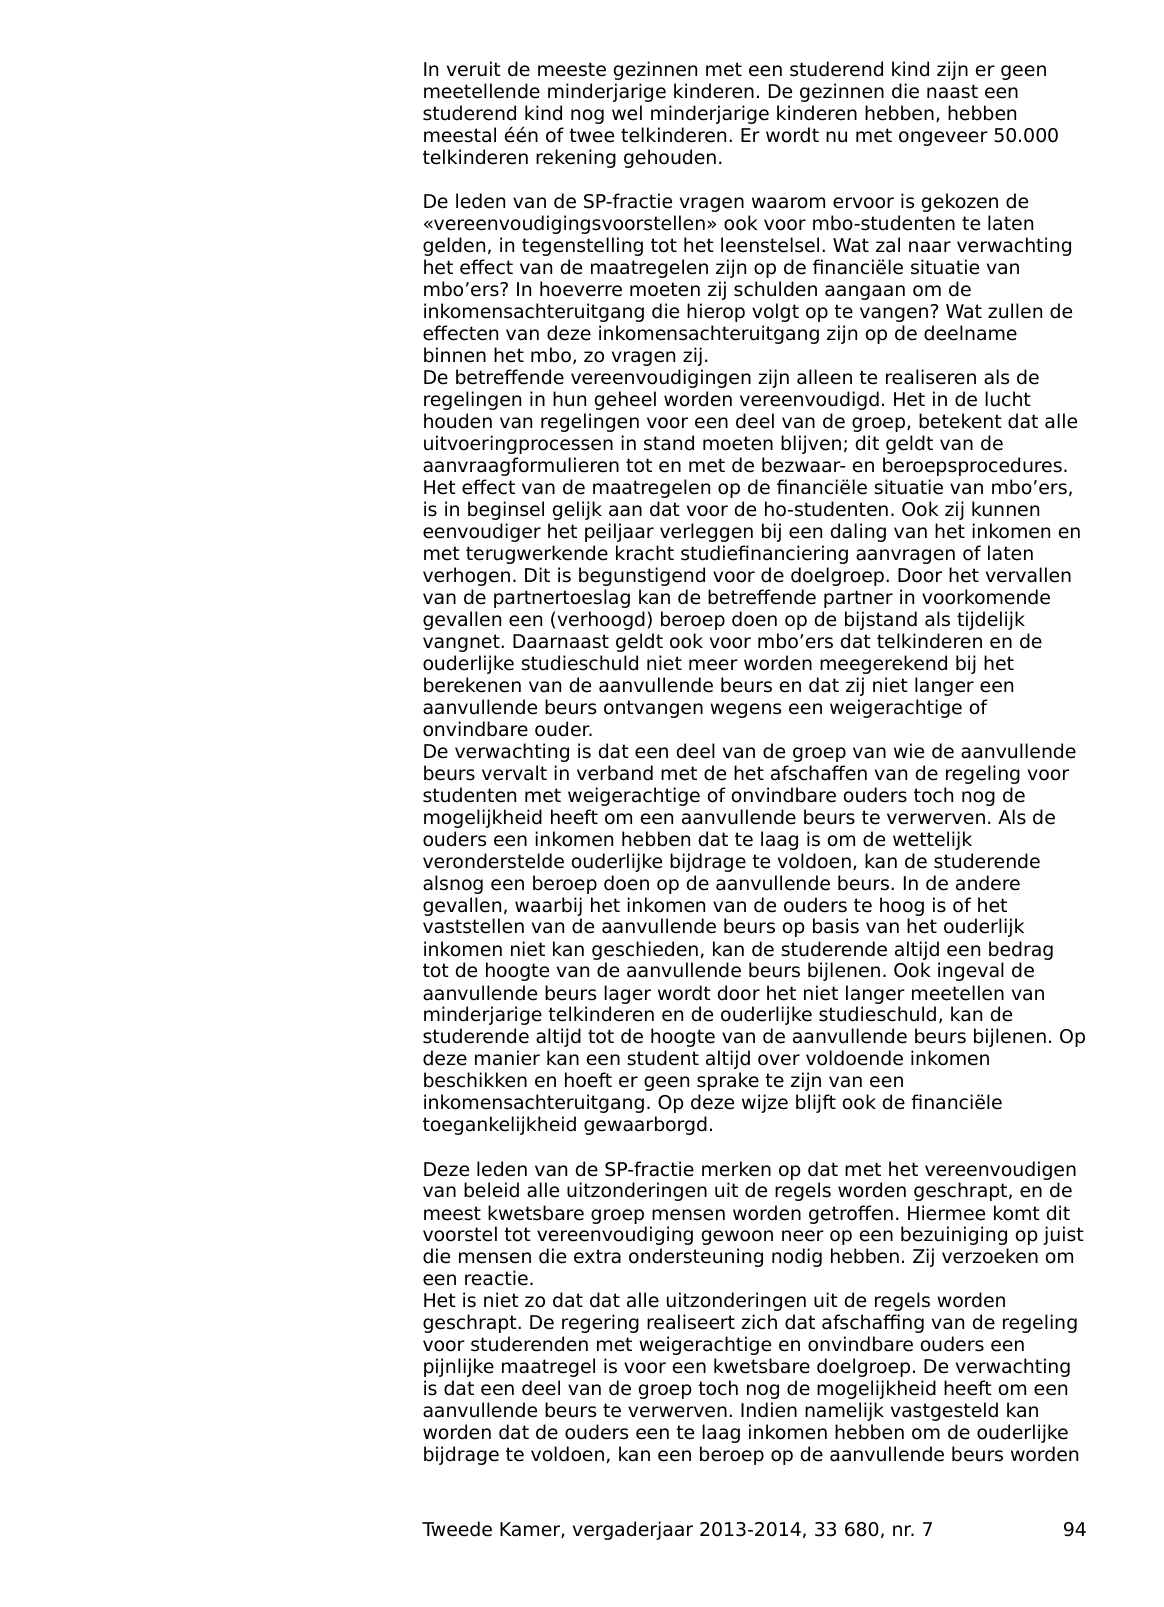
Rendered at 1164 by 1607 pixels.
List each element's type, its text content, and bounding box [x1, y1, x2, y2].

text Het is niet zo dat dat alle uitzonderingen uit de regels worden geschrapt. De regering realiseert zich dat afschaffing van de regeling voor studerenden met weigerachtige en onvindbare ouders een pijnlijke maatregel is voor een kwetsbare doelgroep. De verwachting is dat een deel van de groep toch nog de mogelijkheid heeft om een aanvullende beurs te verwerven. Indien namelijk vastgesteld kan worden dat de ouders een te laag inkomen hebben om de ouderlijke bijdrage te voldoen, kan een beroep op de aanvullende beurs worden [422, 1290, 1087, 1466]
text De betreffende vereenvoudigingen zijn alleen te realiseren als de regelingen in hun geheel worden vereenvoudigd. Het in de lucht houden van regelingen voor een deel van de groep, betekent dat alle uitvoeringprocessen in stand moeten blijven; dit geldt van de aanvraagformulieren tot en met de bezwaar- en beroepsprocedures. [422, 367, 1087, 477]
text In veruit de meeste gezinnen met een studerend kind zijn er geen meetellende minderjarige kinderen. De gezinnen die naast een studerend kind nog wel minderjarige kinderen hebben, hebben meestal één of twee telkinderen. Er wordt nu met ongeveer 50.000 telkinderen rekening gehouden. [422, 59, 1087, 169]
text Deze leden van de SP-fractie merken op dat met het vereenvoudigen van beleid alle uitzonderingen uit de regels worden geschrapt, en de meest kwetsbare groep mensen worden getroffen. Hiermee komt dit voorstel tot vereenvoudiging gewoon neer op een bezuiniging op juist die mensen die extra ondersteuning nodig hebben. Zij verzoeken om een reactie. [422, 1158, 1087, 1290]
text De verwachting is dat een deel van de groep van wie de aanvullende beurs vervalt in verband met de het afschaffen van de regeling voor studenten met weigerachtige of onvindbare ouders toch nog de mogelijkheid heeft om een aanvullende beurs te verwerven. Als de ouders een inkomen hebben dat te laag is om de wettelijk veronderstelde ouderlijke bijdrage te voldoen, kan de studerende alsnog een beroep doen op de aanvullende beurs. In de andere gevallen, waarbij het inkomen van de ouders te hoog is of het vaststellen van de aanvullende beurs op basis van het ouderlijk inkomen niet kan geschieden, kan de studerende altijd een bedrag tot de hoogte van de aanvullende beurs bijlenen. Ook ingeval de aanvullende beurs lager wordt door het niet langer meetellen van minderjarige telkinderen en de ouderlijke studieschuld, kan de studerende altijd tot de hoogte van de aanvullende beurs bijlenen. Op deze manier kan een student altijd over voldoende inkomen beschikken en hoeft er geen sprake te zijn van een inkomensachteruitgang. Op deze wijze blijft ook de financiële toegankelijkheid gewaarborgd. [422, 741, 1087, 1136]
text De leden van de SP-fractie vragen waarom ervoor is gekozen de «vereenvoudigingsvoorstellen» ook voor mbo-studenten te laten gelden, in tegenstelling tot het leenstelsel. Wat zal naar verwachting het effect van de maatregelen zijn op de financiële situatie van mbo’ers? In hoeverre moeten zij schulden aangaan om de inkomensachteruitgang die hierop volgt op te vangen? Wat zullen de effecten van deze inkomensachteruitgang zijn op de deelname binnen het mbo, zo vragen zij. [422, 191, 1087, 367]
text Het effect van de maatregelen op de financiële situatie van mbo’ers, is in beginsel gelijk aan dat voor de ho-studenten. Ook zij kunnen eenvoudiger het peiljaar verleggen bij een daling van het inkomen en met terugwerkende kracht studiefinanciering aanvragen of laten verhogen. Dit is begunstigend voor de doelgroep. Door het vervallen van de partnertoeslag kan de betreffende partner in voorkomende gevallen een (verhoogd) beroep doen op de bijstand als tijdelijk vangnet. Daarnaast geldt ook voor mbo’ers dat telkinderen en de ouderlijke studieschuld niet meer worden meegerekend bij het berekenen van de aanvullende beurs en dat zij niet langer een aanvullende beurs ontvangen wegens een weigerachtige of onvindbare ouder. [422, 477, 1087, 741]
